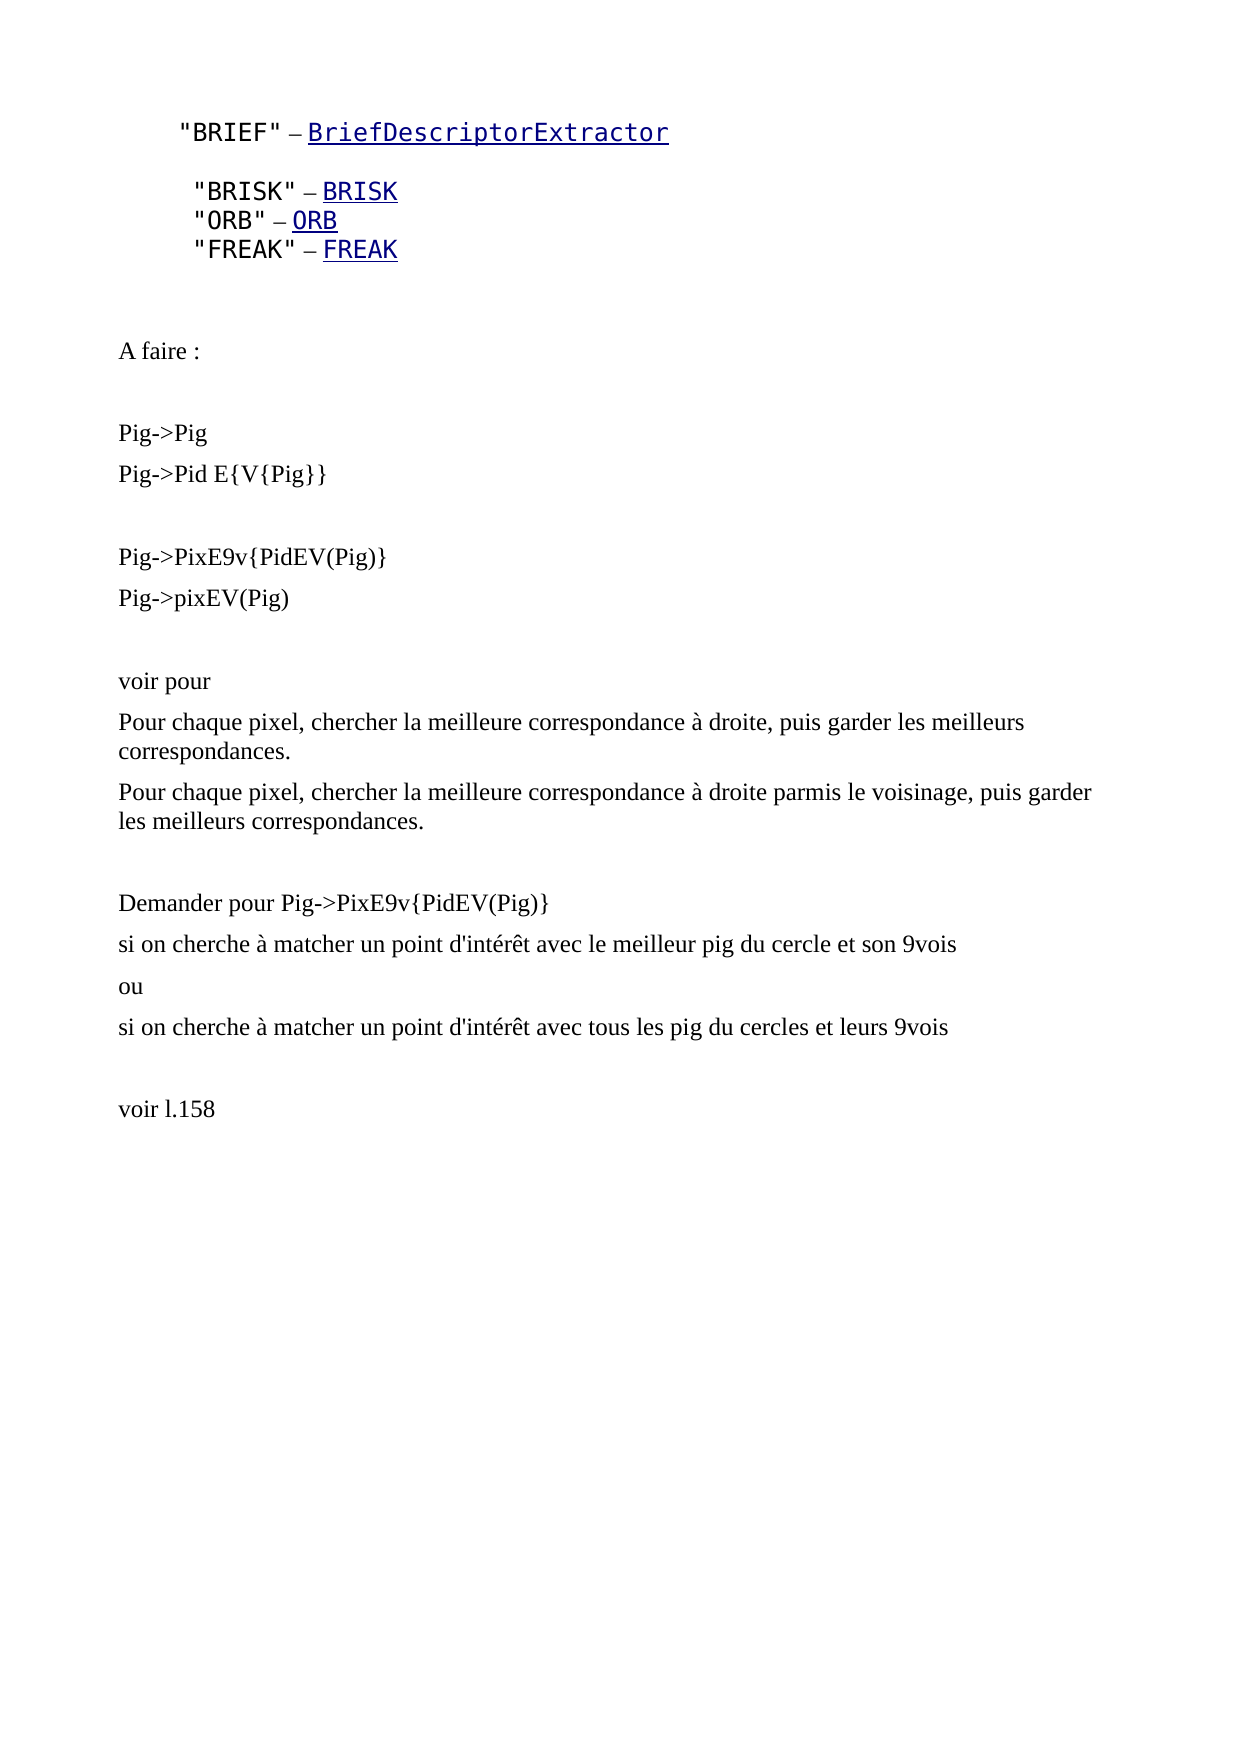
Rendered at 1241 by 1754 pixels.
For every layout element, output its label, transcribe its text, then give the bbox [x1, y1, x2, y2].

list "ORB" – ORB [162, 206, 1063, 235]
text Demander pour Pig->PixE9v{PidEV(Pig)} [118, 888, 1122, 917]
text si on cherche à matcher un point d'intérêt avec tous les pig du cercles et leurs 9vois [118, 1012, 1122, 1041]
text Pig->Pig [118, 418, 1122, 447]
list "BRISK" – BRISK [162, 177, 1063, 206]
text si on cherche à matcher un point d'intérêt avec le meilleur pig du cercle et son 9vois [118, 929, 1122, 958]
text Pour chaque pixel, chercher la meilleure correspondance à droite parmis le voisinage, puis garder les meilleurs correspondances. [118, 777, 1122, 834]
text A faire : [118, 336, 1122, 364]
text Pour chaque pixel, chercher la meilleure correspondance à droite, puis garder les meilleurs correspondances. [118, 707, 1122, 764]
text voir pour [118, 666, 1122, 694]
list "FREAK" – FREAK [162, 235, 1063, 265]
text "BRIEF" – BriefDescriptorExtractor [177, 118, 1063, 147]
text voir l.158 [118, 1094, 1122, 1123]
text Pig->pixEV(Pig) [118, 583, 1122, 612]
text Pig->PixE9v{PidEV(Pig)} [118, 542, 1122, 571]
text ou [118, 971, 1122, 999]
text Pig->Pid E{V{Pig}} [118, 459, 1122, 488]
